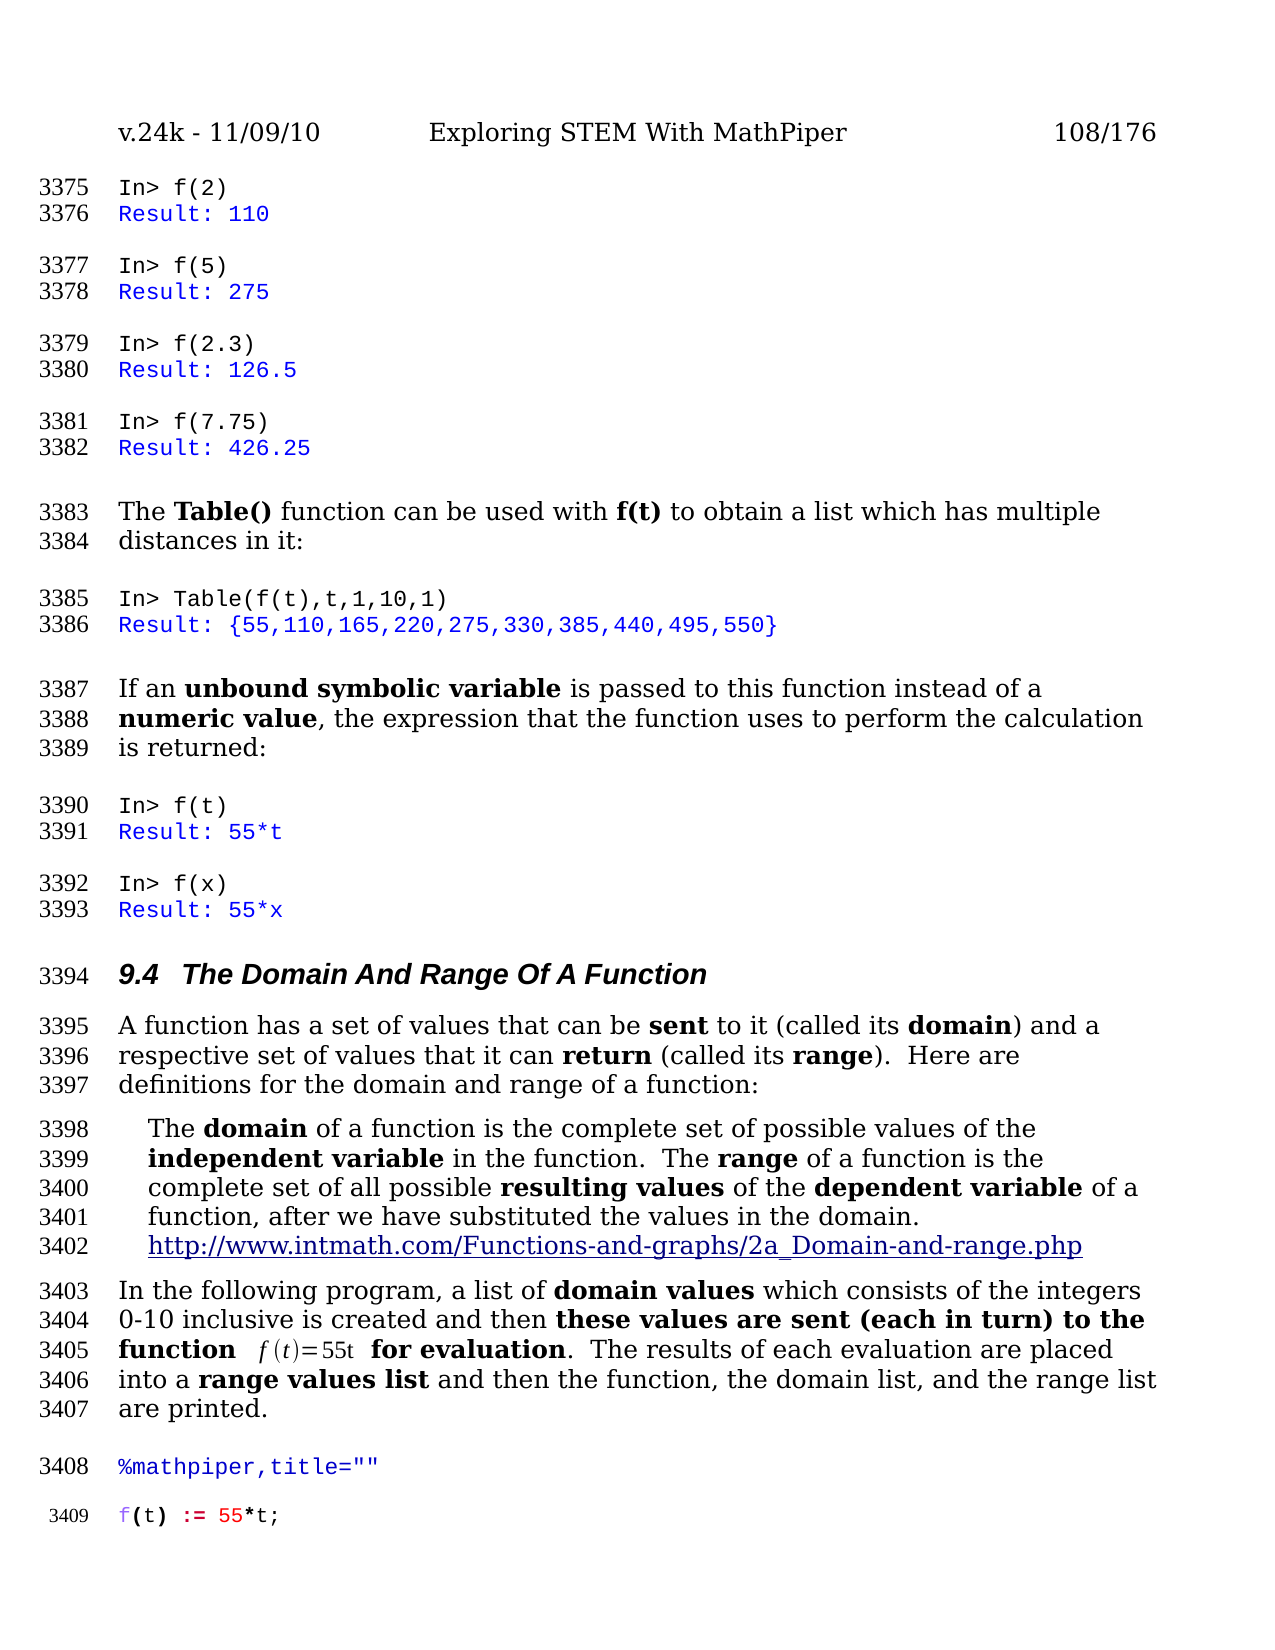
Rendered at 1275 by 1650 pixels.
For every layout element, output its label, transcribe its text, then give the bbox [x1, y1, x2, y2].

text Result: 426.25 [118, 436, 1157, 462]
text Result: 275 [118, 281, 1157, 306]
text If an unbound symbolic variable is passed to this function instead of a numeric value, the expression that the function uses to perform the calculation is returned: [118, 674, 1157, 762]
text A function has a set of values that can be sent to it (called its domain) and a respective set of values that it can return (called its range). Here are definitions for the domain and range of a function: [118, 1011, 1157, 1099]
text In> Table(f(t),t,1,10,1) [118, 587, 1157, 613]
text f(t) := 55*t; [118, 1505, 1157, 1528]
text The domain of a function is the complete set of possible values of the independent variable in the function. The range of a function is the complete set of all possible resulting values of the dependent variable of a function, after we have substituted the values in the domain. http://www.intmath.com/Functions-and-graphs/2a_Domain-and-range.php [148, 1114, 1157, 1261]
text In> f(7.75) [118, 410, 1157, 436]
text Result: 110 [118, 203, 1157, 229]
text In> f(t) [118, 794, 1157, 820]
text In the following program, a list of domain values which consists of the integers 0-10 inclusive is created and then these values are sent (each in turn) to the functionfor evaluation. The results of each evaluation are placed into a range values list and then the function, the domain list, and the range list are printed. [118, 1276, 1157, 1423]
text Result: {55,110,165,220,275,330,385,440,495,550} [118, 613, 1157, 639]
subtitle The Domain And Range Of A Function [118, 957, 1157, 990]
text In> f(2.3) [118, 332, 1157, 358]
text In> f(x) [118, 872, 1157, 898]
text %mathpiper,title="" [118, 1455, 1157, 1481]
text The Table() function can be used with f(t) to obtain a list which has multiple distances in it: [118, 497, 1157, 556]
text In> f(5) [118, 254, 1157, 281]
text Result: 55*x [118, 898, 1157, 924]
text Result: 55*t [118, 820, 1157, 846]
text Result: 126.5 [118, 358, 1157, 384]
text In> f(2) [118, 177, 1157, 203]
